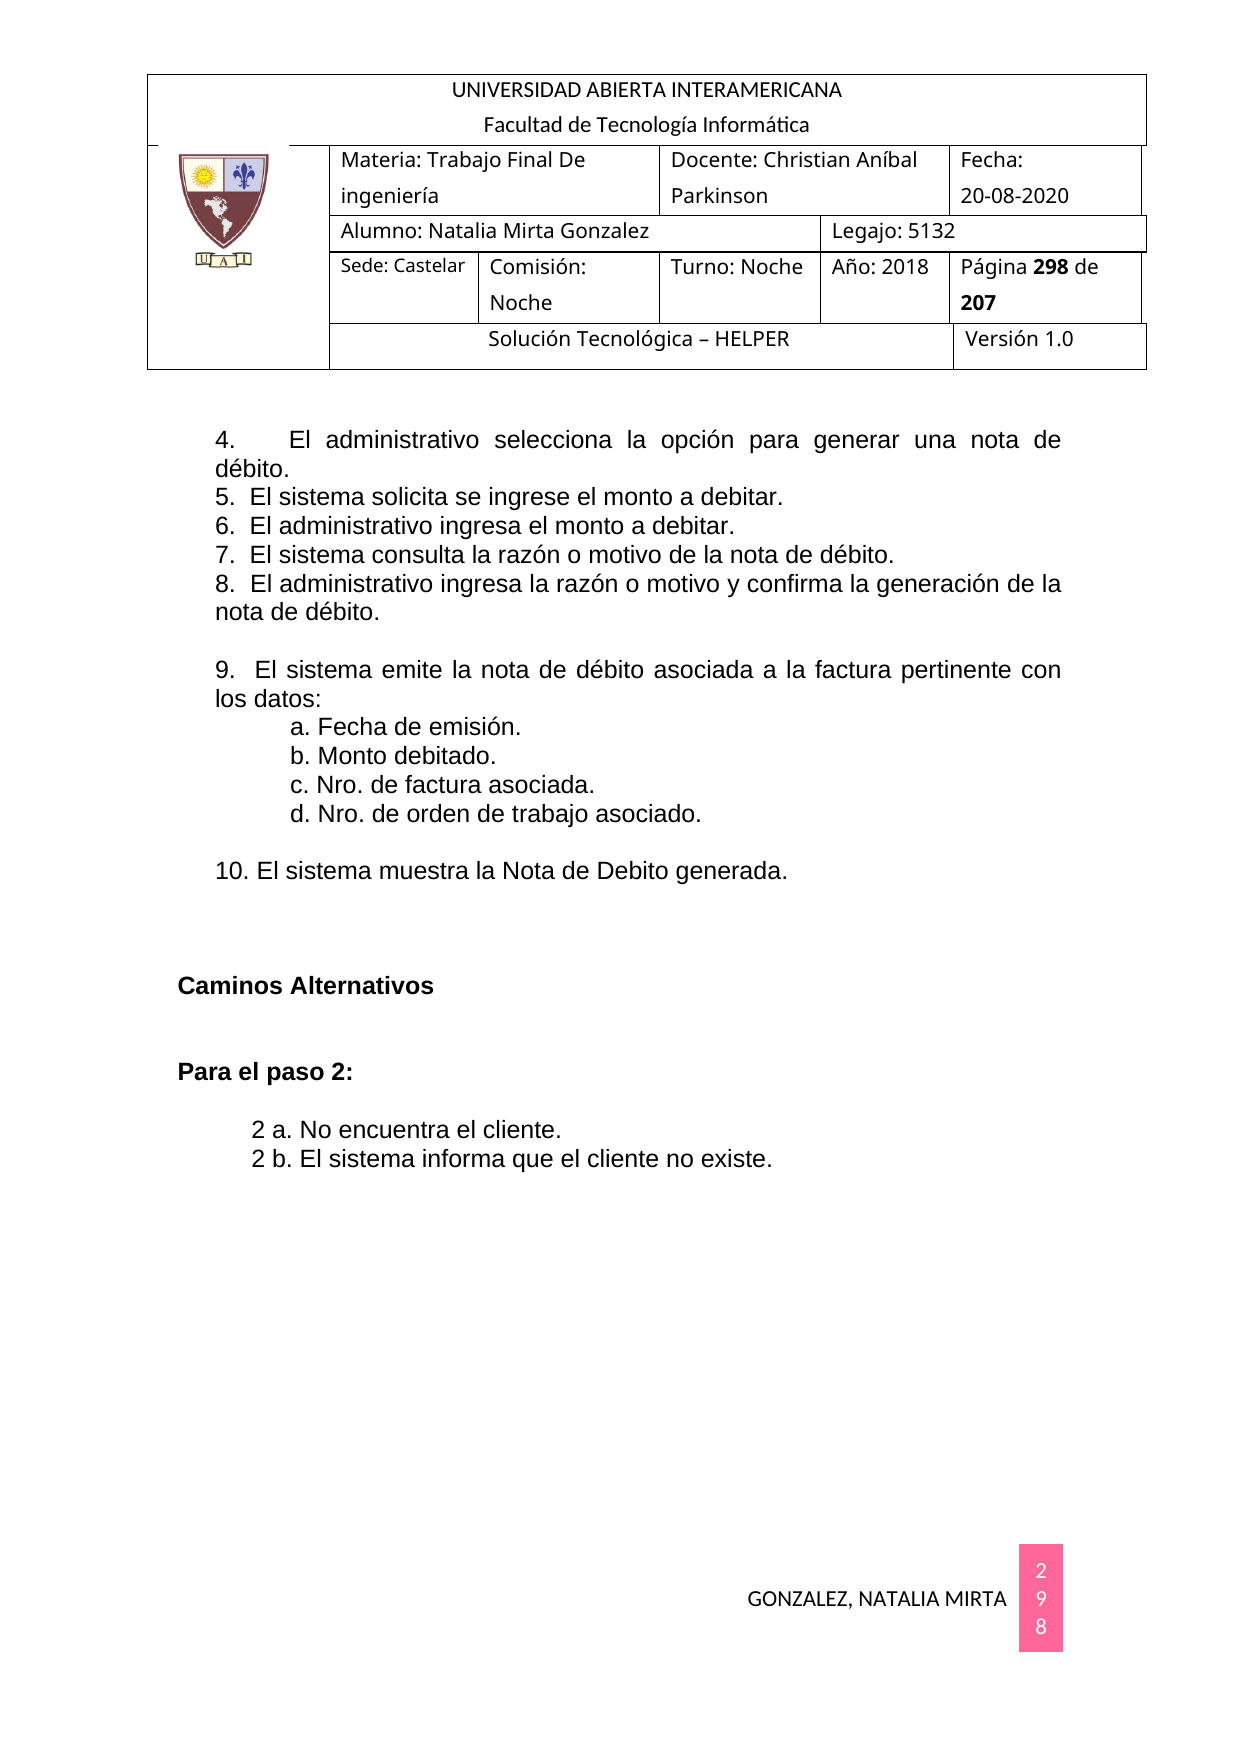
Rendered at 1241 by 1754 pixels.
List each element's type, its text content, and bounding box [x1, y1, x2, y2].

text 10. El sistema muestra la Nota de Debito generada. [215, 856, 1063, 885]
text 4. El administrativo selecciona la opción para generar una nota de débito. [215, 425, 1063, 482]
text d. Nro. de orden de trabajo asociado. [216, 799, 1063, 827]
text 2 a. No encuentra el cliente. [177, 1115, 1063, 1144]
text 7. El sistema consulta la razón o motivo de la nota de débito. [215, 540, 1063, 569]
text 5. El sistema solicita se ingrese el monto a debitar. [215, 482, 1063, 511]
text Caminos Alternativos [177, 971, 1063, 1000]
text 6. El administrativo ingresa el monto a debitar. [215, 511, 1063, 540]
text c. Nro. de factura asociada. [290, 770, 1063, 799]
text a. Fecha de emisión. [290, 712, 1063, 741]
text 9. El sistema emite la nota de débito asociada a la factura pertinente con los datos: [215, 655, 1063, 712]
text 8. El administrativo ingresa la razón o motivo y confirma la generación de la nota de débito. [215, 569, 1063, 626]
text b. Monto debitado. [290, 741, 1063, 770]
text 2 b. El sistema informa que el cliente no existe. [177, 1144, 1063, 1172]
text Para el paso 2: [177, 1057, 1063, 1086]
